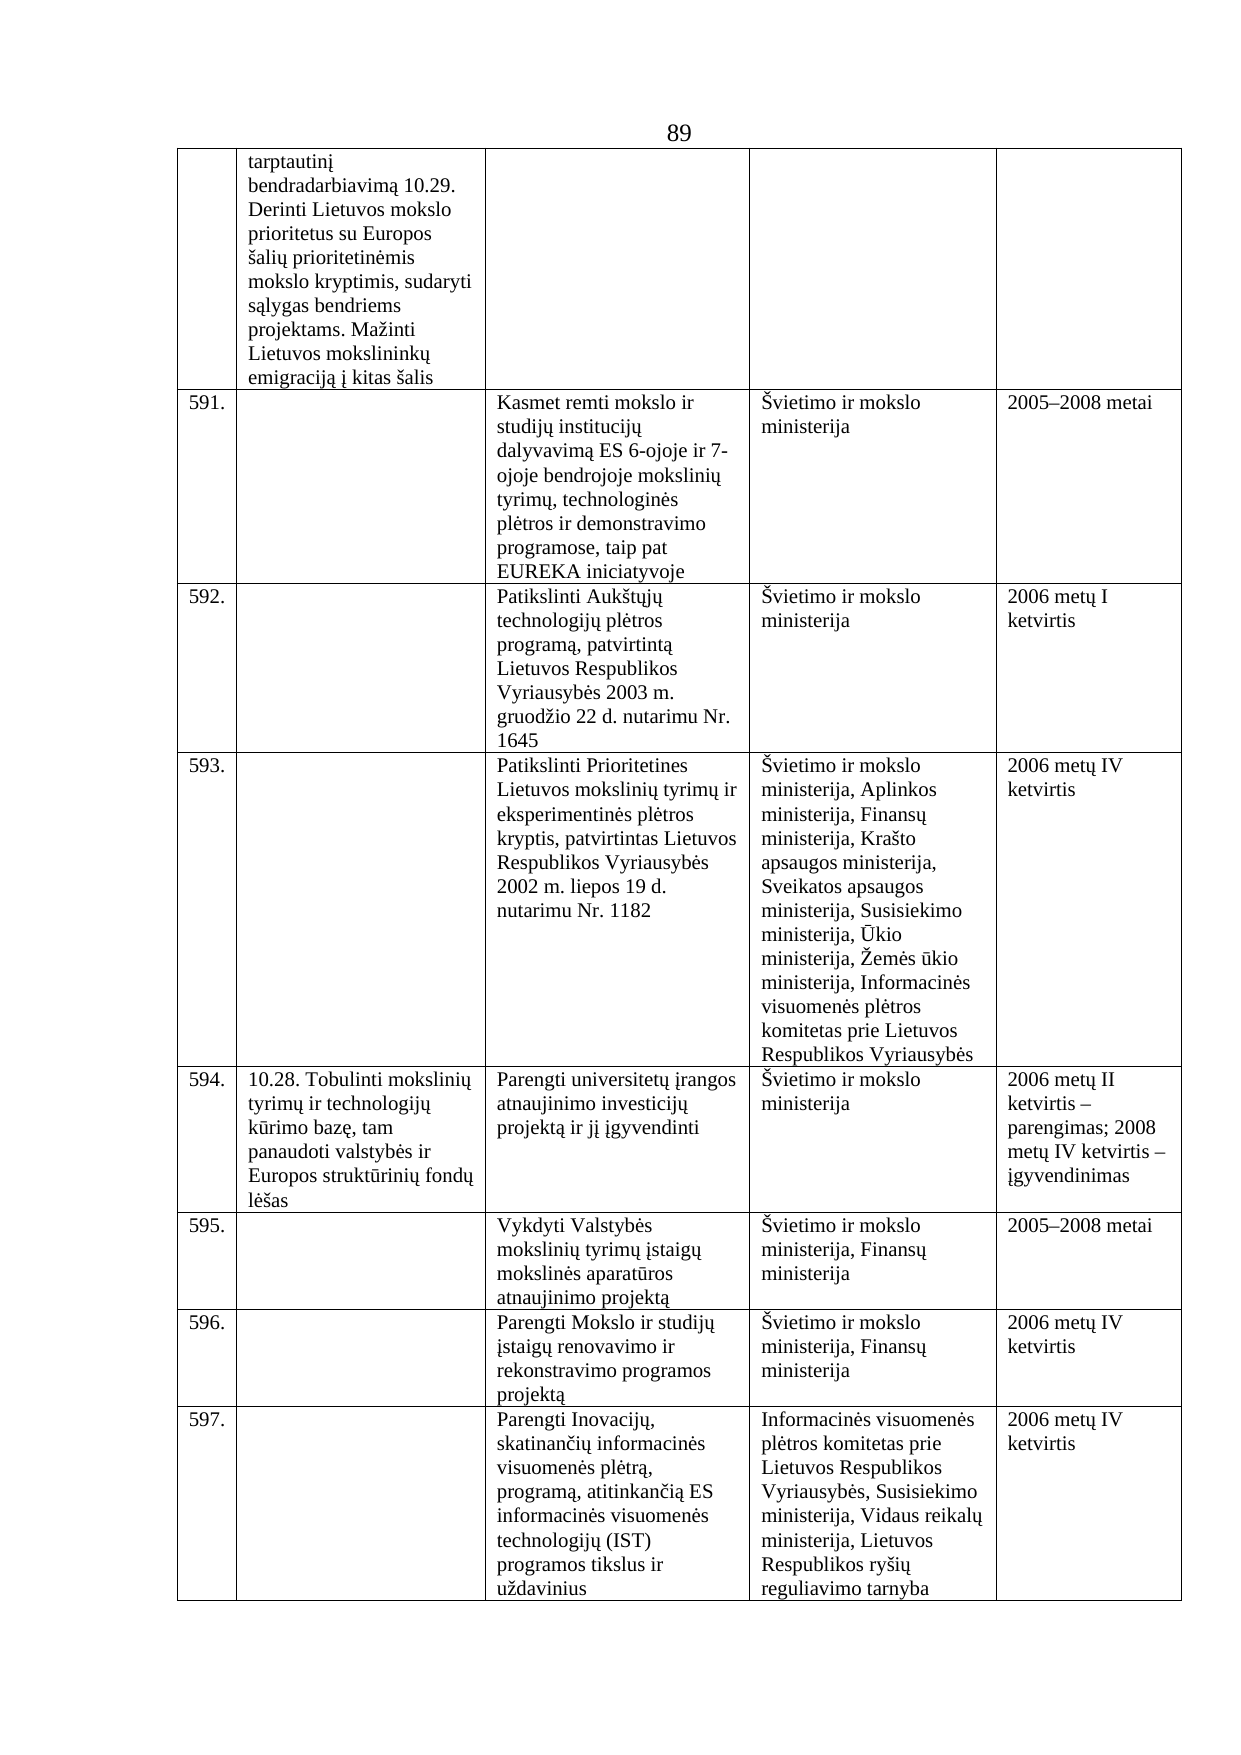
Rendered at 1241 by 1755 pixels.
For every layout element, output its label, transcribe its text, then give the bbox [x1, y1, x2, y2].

table_cell [750, 149, 996, 389]
table_cell Parengti Mokslo ir studijų įstaigų renovavimo ir rekonstravimo programos projektą [486, 1310, 749, 1406]
table_cell 592. [178, 584, 236, 752]
table_cell Švietimo ir mokslo ministerija, Finansų ministerija [750, 1213, 996, 1309]
table_cell Vykdyti Valstybės mokslinių tyrimų įstaigų mokslinės aparatūros atnaujinimo projektą [486, 1213, 749, 1309]
table_cell [486, 149, 749, 389]
table_cell 595. [178, 1213, 236, 1309]
table_cell Švietimo ir mokslo ministerija [750, 1067, 996, 1212]
table_cell Švietimo ir mokslo ministerija, Aplinkos ministerija, Finansų ministerija, Krašto apsaugos ministerija, Sveikatos apsaugos ministerija, Susisiekimo ministerija, Ūkio ministerija, Žemės ūkio ministerija, Informacinės visuomenės plėtros komitetas prie Lietuvos Respublikos Vyriausybės [750, 753, 996, 1066]
table_cell Švietimo ir mokslo ministerija [750, 390, 996, 583]
table_cell Švietimo ir mokslo ministerija [750, 584, 996, 752]
table_cell 2006 metų II ketvirtis – parengimas; 2008 metų IV ketvirtis – įgyvendinimas [997, 1067, 1181, 1212]
table_cell [237, 1213, 485, 1309]
table_cell Kasmet remti mokslo ir studijų institucijų dalyvavimą ES 6-ojoje ir 7-ojoje bendrojoje mokslinių tyrimų, technologinės plėtros ir demonstravimo programose, taip pat EUREKA iniciatyvoje [486, 390, 749, 583]
table_cell 597. [178, 1407, 236, 1600]
table_cell [237, 584, 485, 752]
table_cell 2006 metų IV ketvirtis [997, 1407, 1181, 1600]
table_cell 10.28. Tobulinti mokslinių tyrimų ir technologijų kūrimo bazę, tam panaudoti valstybės ir Europos struktūrinių fondų lėšas [237, 1067, 485, 1212]
table_cell Patikslinti Aukštųjų technologijų plėtros programą, patvirtintą Lietuvos Respublikos Vyriausybės 2003 m. gruodžio 22 d. nutarimu Nr. 1645 [486, 584, 749, 752]
table_cell Parengti Inovacijų, skatinančių informacinės visuomenės plėtrą, programą, atitinkančią ES informacinės visuomenės technologijų (IST) programos tikslus ir uždavinius [486, 1407, 749, 1600]
table_cell [237, 390, 485, 583]
table_cell [997, 149, 1181, 389]
table_cell tarptautinį bendradarbiavimą 10.29. Derinti Lietuvos mokslo prioritetus su Europos šalių prioritetinėmis mokslo kryptimis, sudaryti sąlygas bendriems projektams. Mažinti Lietuvos mokslininkų emigraciją į kitas šalis [237, 149, 485, 389]
table_cell 2005–2008 metai [997, 390, 1181, 583]
table_cell [178, 149, 236, 389]
table_cell Patikslinti Prioritetines Lietuvos mokslinių tyrimų ir eksperimentinės plėtros kryptis, patvirtintas Lietuvos Respublikos Vyriausybės 2002 m. liepos 19 d. nutarimu Nr. 1182 [486, 753, 749, 1066]
table_cell 2006 metų I ketvirtis [997, 584, 1181, 752]
table_cell 2005–2008 metai [997, 1213, 1181, 1309]
table_cell Informacinės visuomenės plėtros komitetas prie Lietuvos Respublikos Vyriausybės, Susisiekimo ministerija, Vidaus reikalų ministerija, Lietuvos Respublikos ryšių reguliavimo tarnyba [750, 1407, 996, 1600]
table_cell [237, 1407, 485, 1600]
table_cell 2006 metų IV ketvirtis [997, 1310, 1181, 1406]
table_cell 2006 metų IV ketvirtis [997, 753, 1181, 1066]
table_cell 596. [178, 1310, 236, 1406]
table_cell 594. [178, 1067, 236, 1212]
table_cell 591. [178, 390, 236, 583]
table_cell [237, 1310, 485, 1406]
table_cell [237, 753, 485, 1066]
table_cell Švietimo ir mokslo ministerija, Finansų ministerija [750, 1310, 996, 1406]
table_cell Parengti universitetų įrangos atnaujinimo investicijų projektą ir jį įgyvendinti [486, 1067, 749, 1212]
table_cell 593. [178, 753, 236, 1066]
